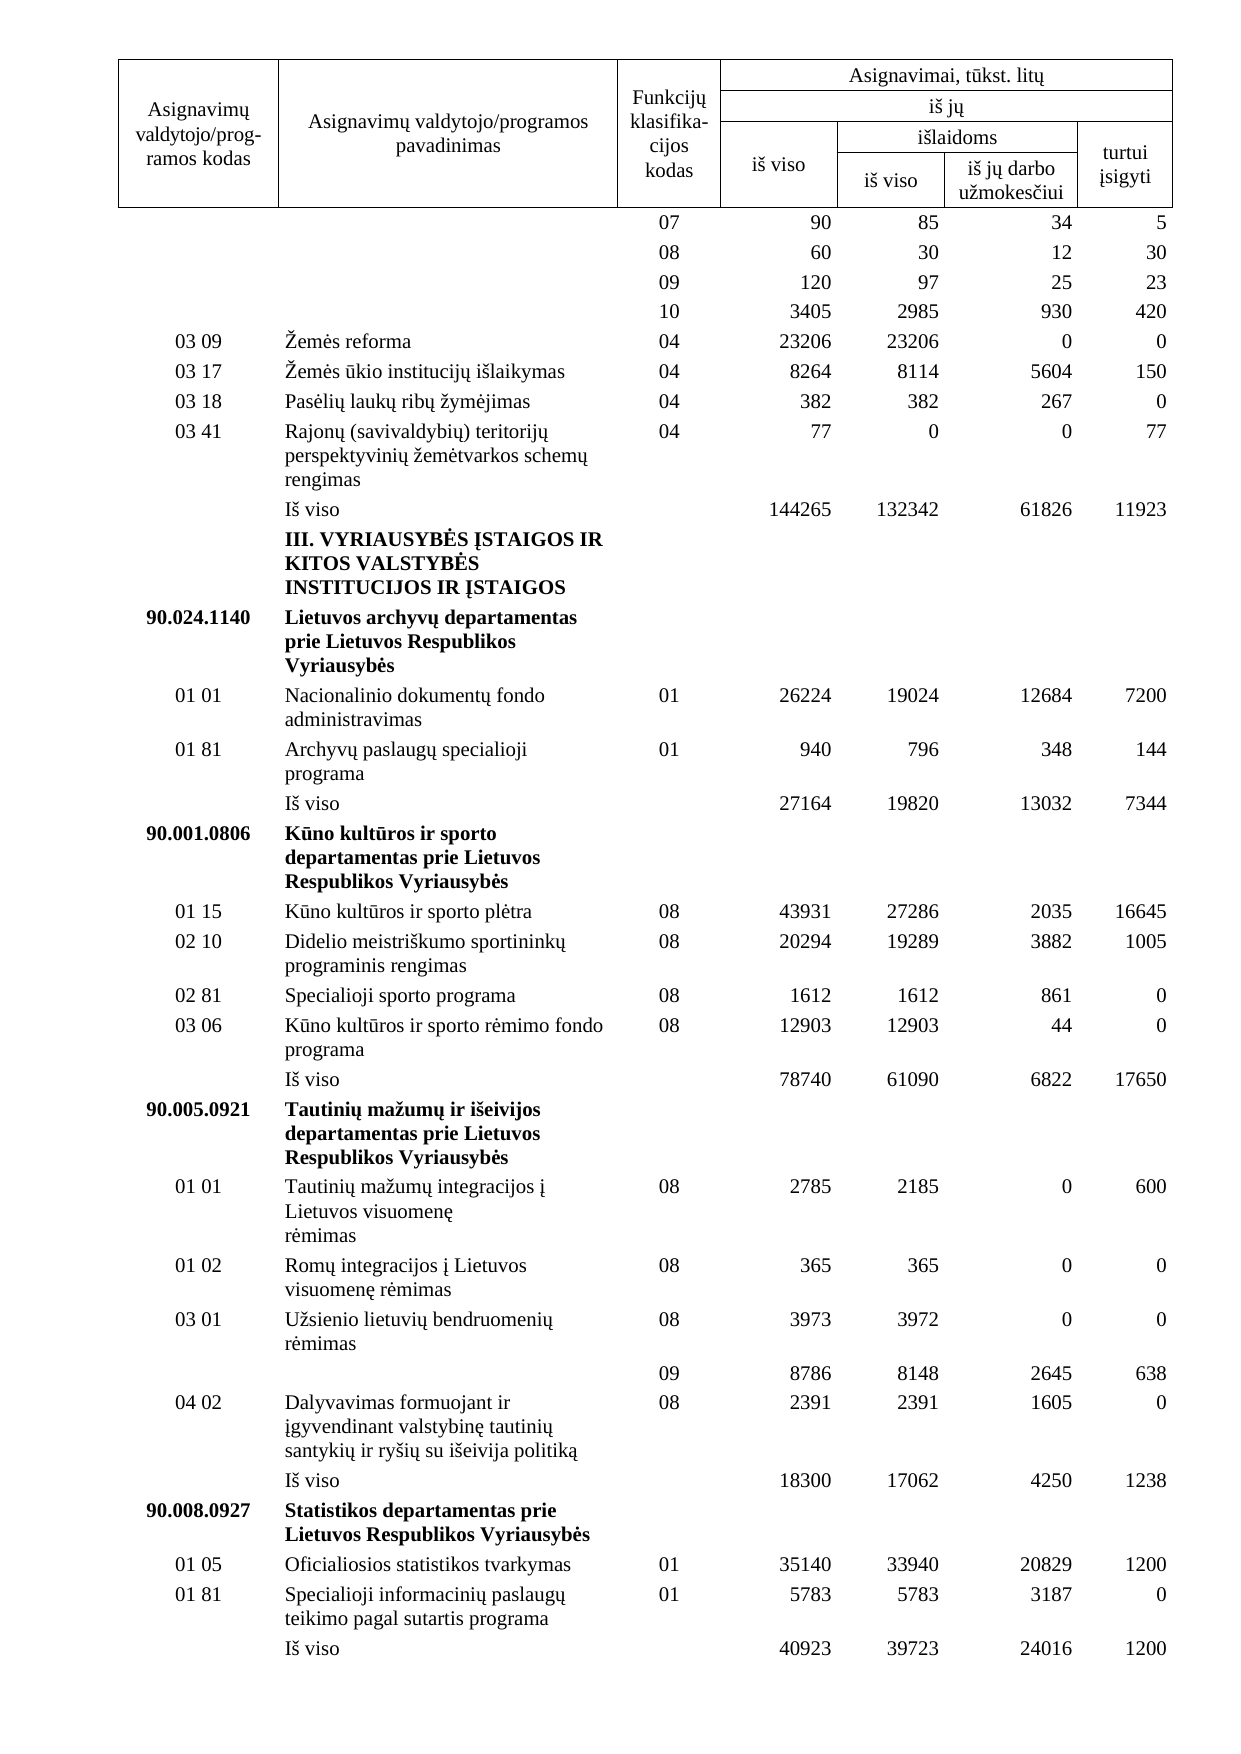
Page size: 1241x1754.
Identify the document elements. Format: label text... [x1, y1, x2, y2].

table_cell 27164 [720, 788, 837, 818]
table_cell 0 [945, 416, 1078, 494]
table_cell 348 [945, 734, 1078, 788]
table_cell 144 [1078, 734, 1172, 788]
table_cell 1200 [1078, 1633, 1172, 1663]
table_cell Iš viso [279, 1465, 618, 1495]
table_cell III. VYRIAUSYBĖS ĮSTAIGOS IR KITOS VALSTYBĖS INSTITUCIJOS IR ĮSTAIGOS [279, 524, 618, 602]
table_cell 04 02 [118, 1388, 278, 1465]
table_cell 2391 [720, 1388, 837, 1465]
table_cell Kūno kultūros ir sporto departamentas prie Lietuvos Respublikos Vyriausybės [279, 818, 618, 896]
table_cell 24016 [945, 1633, 1078, 1663]
table_cell 20294 [720, 926, 837, 980]
table_cell 1005 [1078, 926, 1172, 980]
table_cell 90.001.0806 [118, 818, 278, 896]
table_cell 04 [618, 326, 720, 356]
table_cell Oficialiosios statistikos tvarkymas [279, 1549, 618, 1579]
table_cell [118, 208, 278, 237]
table_cell [618, 788, 720, 818]
table_cell 0 [837, 416, 944, 494]
table_cell 861 [945, 980, 1078, 1010]
table_cell 04 [618, 386, 720, 416]
table_cell [118, 297, 278, 326]
table_cell 39723 [837, 1633, 944, 1663]
table_cell 940 [720, 734, 837, 788]
table_cell 0 [1078, 386, 1172, 416]
table_cell 150 [1078, 356, 1172, 386]
table_cell 01 01 [118, 1172, 278, 1249]
table_cell Iš viso [279, 494, 618, 524]
table_cell 3187 [945, 1579, 1078, 1633]
table_cell 97 [837, 267, 944, 297]
table_cell 7200 [1078, 680, 1172, 734]
table_cell [618, 1094, 720, 1172]
table_cell [618, 1633, 720, 1663]
table_cell 01 [618, 1549, 720, 1579]
table_cell 08 [618, 1388, 720, 1465]
table_cell [720, 524, 837, 602]
table_cell 8786 [720, 1358, 837, 1387]
table_cell 08 [618, 1010, 720, 1064]
table_cell [118, 1633, 278, 1663]
table_cell [118, 1465, 278, 1495]
table_cell 09 [618, 1358, 720, 1387]
table_cell [1078, 1495, 1172, 1549]
table_cell 04 [618, 416, 720, 494]
table_cell 1605 [945, 1388, 1078, 1465]
table_cell 04 [618, 356, 720, 386]
table_cell Kūno kultūros ir sporto plėtra [279, 896, 618, 926]
table_cell 01 [618, 1579, 720, 1633]
table_cell 30 [837, 237, 944, 267]
table_cell 600 [1078, 1172, 1172, 1249]
table_cell 1612 [837, 980, 944, 1010]
table_cell 13032 [945, 788, 1078, 818]
table_cell 1612 [720, 980, 837, 1010]
table_cell 12903 [837, 1010, 944, 1064]
table_cell 03 01 [118, 1304, 278, 1357]
table_cell Pasėlių laukų ribų žymėjimas [279, 386, 618, 416]
table_cell Žemės ūkio institucijų išlaikymas [279, 356, 618, 386]
table_cell Specialioji informacinių paslaugų teikimo pagal sutartis programa [279, 1579, 618, 1633]
table_cell 0 [1078, 1010, 1172, 1064]
table_cell 2985 [837, 297, 944, 326]
table_cell 2185 [837, 1172, 944, 1249]
table_cell [720, 1495, 837, 1549]
table_cell [1078, 602, 1172, 680]
table_cell Rajonų (savivaldybių) teritorijų perspektyvinių žemėtvarkos schemų rengimas [279, 416, 618, 494]
table_cell Tautinių mažumų ir išeivijos departamentas prie Lietuvos Respublikos Vyriausybės [279, 1094, 618, 1172]
table_cell 90.005.0921 [118, 1094, 278, 1172]
table_cell 0 [945, 1304, 1078, 1357]
table_cell iš jų darbo užmokesčiui [945, 153, 1077, 207]
table_cell [1078, 524, 1172, 602]
table_cell Nacionalinio dokumentų fondo administravimas [279, 680, 618, 734]
table_cell 144265 [720, 494, 837, 524]
table_cell 10 [618, 297, 720, 326]
table_cell [118, 1358, 278, 1387]
table_cell 1200 [1078, 1549, 1172, 1579]
table_cell [118, 1064, 278, 1093]
table_cell 0 [1078, 1579, 1172, 1633]
table_cell 5 [1078, 208, 1172, 237]
table_cell 01 01 [118, 680, 278, 734]
table_cell [618, 1495, 720, 1549]
table_cell [279, 1358, 618, 1387]
table_cell 382 [720, 386, 837, 416]
table_cell [279, 267, 618, 297]
table_cell 03 18 [118, 386, 278, 416]
table_cell 01 02 [118, 1250, 278, 1303]
table_cell 1238 [1078, 1465, 1172, 1495]
table_cell 0 [1078, 1250, 1172, 1303]
table_cell 2645 [945, 1358, 1078, 1387]
table_cell 03 09 [118, 326, 278, 356]
table_cell [945, 1495, 1078, 1549]
table_cell 01 [618, 680, 720, 734]
table_cell [118, 237, 278, 267]
table_cell 7344 [1078, 788, 1172, 818]
table_cell [720, 818, 837, 896]
table_cell [1078, 818, 1172, 896]
table_cell 2391 [837, 1388, 944, 1465]
table_cell [118, 524, 278, 602]
table_cell 382 [837, 386, 944, 416]
table_cell 0 [1078, 326, 1172, 356]
table_cell Iš viso [279, 1064, 618, 1093]
table_cell [279, 237, 618, 267]
table_cell 0 [1078, 1304, 1172, 1357]
table_cell 90.008.0927 [118, 1495, 278, 1549]
table_cell 12 [945, 237, 1078, 267]
table_cell 19024 [837, 680, 944, 734]
table_cell 40923 [720, 1633, 837, 1663]
table_cell 78740 [720, 1064, 837, 1093]
table_cell Iš viso [279, 788, 618, 818]
table_cell Didelio meistriškumo sportininkų programinis rengimas [279, 926, 618, 980]
table_cell [118, 267, 278, 297]
table_cell 30 [1078, 237, 1172, 267]
table_cell [720, 602, 837, 680]
table_cell [1078, 1094, 1172, 1172]
table_cell [118, 494, 278, 524]
table_cell 16645 [1078, 896, 1172, 926]
table_cell 132342 [837, 494, 944, 524]
table_cell 0 [945, 1172, 1078, 1249]
table_cell 08 [618, 1172, 720, 1249]
table_cell 267 [945, 386, 1078, 416]
table_cell 365 [720, 1250, 837, 1303]
table_cell 120 [720, 267, 837, 297]
table_cell 19820 [837, 788, 944, 818]
table_cell [837, 1495, 944, 1549]
table_cell [945, 602, 1078, 680]
table_cell [837, 524, 944, 602]
table_cell 11923 [1078, 494, 1172, 524]
table_cell 09 [618, 267, 720, 297]
table_cell 08 [618, 980, 720, 1010]
table_cell 03 41 [118, 416, 278, 494]
table_cell 60 [720, 237, 837, 267]
table_cell 6822 [945, 1064, 1078, 1093]
table_cell 18300 [720, 1465, 837, 1495]
table_cell 08 [618, 926, 720, 980]
table_cell iš jų [721, 91, 1172, 121]
table_cell Užsienio lietuvių bendruomenių rėmimas [279, 1304, 618, 1357]
table_cell 07 [618, 208, 720, 237]
table_cell 01 81 [118, 1579, 278, 1633]
table_cell 23206 [720, 326, 837, 356]
table_cell turtui įsigyti [1078, 122, 1172, 207]
table_cell 43931 [720, 896, 837, 926]
table_cell 77 [720, 416, 837, 494]
table_cell 0 [945, 326, 1078, 356]
table_cell Lietuvos archyvų departamentas prie Lietuvos Respublikos Vyriausybės [279, 602, 618, 680]
table_cell 77 [1078, 416, 1172, 494]
table_cell iš viso [838, 153, 944, 207]
table_cell [618, 818, 720, 896]
table_cell 34 [945, 208, 1078, 237]
table_cell 27286 [837, 896, 944, 926]
table_cell 2035 [945, 896, 1078, 926]
table_cell 90 [720, 208, 837, 237]
table_cell 35140 [720, 1549, 837, 1579]
table_cell Statistikos departamentas prie Lietuvos Respublikos Vyriausybės [279, 1495, 618, 1549]
table_cell 08 [618, 896, 720, 926]
table_header Asignavimų valdytojo/prog-ramos kodas [119, 60, 278, 207]
table_cell 0 [1078, 1388, 1172, 1465]
table_cell 638 [1078, 1358, 1172, 1387]
table_cell 03 17 [118, 356, 278, 386]
table_cell 5783 [720, 1579, 837, 1633]
table_cell Archyvų paslaugų specialioji programa [279, 734, 618, 788]
table_cell 01 15 [118, 896, 278, 926]
table_cell [837, 818, 944, 896]
table_cell 08 [618, 1304, 720, 1357]
table_cell 08 [618, 237, 720, 267]
table_cell [945, 524, 1078, 602]
table_cell [945, 1094, 1078, 1172]
table_cell 3882 [945, 926, 1078, 980]
table_cell 23206 [837, 326, 944, 356]
table_cell 420 [1078, 297, 1172, 326]
table_cell 8148 [837, 1358, 944, 1387]
table_cell [618, 1465, 720, 1495]
table_cell 08 [618, 1250, 720, 1303]
table_cell 0 [945, 1250, 1078, 1303]
table_cell 02 81 [118, 980, 278, 1010]
table_cell 796 [837, 734, 944, 788]
table_cell 23 [1078, 267, 1172, 297]
table_cell 8264 [720, 356, 837, 386]
table_cell [279, 208, 618, 237]
table_cell 8114 [837, 356, 944, 386]
table_cell 12903 [720, 1010, 837, 1064]
table_cell 17062 [837, 1465, 944, 1495]
table_cell 3973 [720, 1304, 837, 1357]
table_cell 3972 [837, 1304, 944, 1357]
table_cell 01 [618, 734, 720, 788]
table_cell [618, 494, 720, 524]
table_cell 12684 [945, 680, 1078, 734]
table_cell [279, 297, 618, 326]
table_cell Specialioji sporto programa [279, 980, 618, 1010]
table_cell 17650 [1078, 1064, 1172, 1093]
table_cell 20829 [945, 1549, 1078, 1579]
table_cell 3405 [720, 297, 837, 326]
table_cell 90.024.1140 [118, 602, 278, 680]
table_cell 930 [945, 297, 1078, 326]
table_cell 0 [1078, 980, 1172, 1010]
table_cell 5783 [837, 1579, 944, 1633]
table_cell 2785 [720, 1172, 837, 1249]
table_cell 26224 [720, 680, 837, 734]
table_cell 44 [945, 1010, 1078, 1064]
table_cell [837, 1094, 944, 1172]
table_header Asignavimai, tūkst. litų [721, 60, 1172, 90]
table_cell 19289 [837, 926, 944, 980]
table_cell [618, 602, 720, 680]
table_cell [945, 818, 1078, 896]
table_header Asignavimų valdytojo/programos pavadinimas [279, 60, 617, 207]
table_cell 33940 [837, 1549, 944, 1579]
table_cell 5604 [945, 356, 1078, 386]
table_cell Tautinių mažumų integracijos į Lietuvos visuomenę rėmimas [279, 1172, 618, 1249]
table_cell 61090 [837, 1064, 944, 1093]
table_cell Žemės reforma [279, 326, 618, 356]
table_cell [618, 1064, 720, 1093]
table_cell Romų integracijos į Lietuvos visuomenę rėmimas [279, 1250, 618, 1303]
table_cell Dalyvavimas formuojant ir įgyvendinant valstybinę tautinių santykių ir ryšių su išeivija politiką [279, 1388, 618, 1465]
table_cell [837, 602, 944, 680]
table_cell 85 [837, 208, 944, 237]
table_cell 61826 [945, 494, 1078, 524]
table_cell [118, 788, 278, 818]
table_cell išlaidoms [838, 122, 1077, 152]
table_cell 25 [945, 267, 1078, 297]
table_cell iš viso [721, 122, 837, 207]
table_header Funkcijų klasifika-cijos kodas [618, 60, 720, 207]
table_cell [720, 1094, 837, 1172]
table_cell 4250 [945, 1465, 1078, 1495]
table_cell 01 81 [118, 734, 278, 788]
table_cell 01 05 [118, 1549, 278, 1579]
table_cell [618, 524, 720, 602]
table_cell 02 10 [118, 926, 278, 980]
table_cell Iš viso [279, 1633, 618, 1663]
table_cell Kūno kultūros ir sporto rėmimo fondo programa [279, 1010, 618, 1064]
table_cell 03 06 [118, 1010, 278, 1064]
table_cell 365 [837, 1250, 944, 1303]
